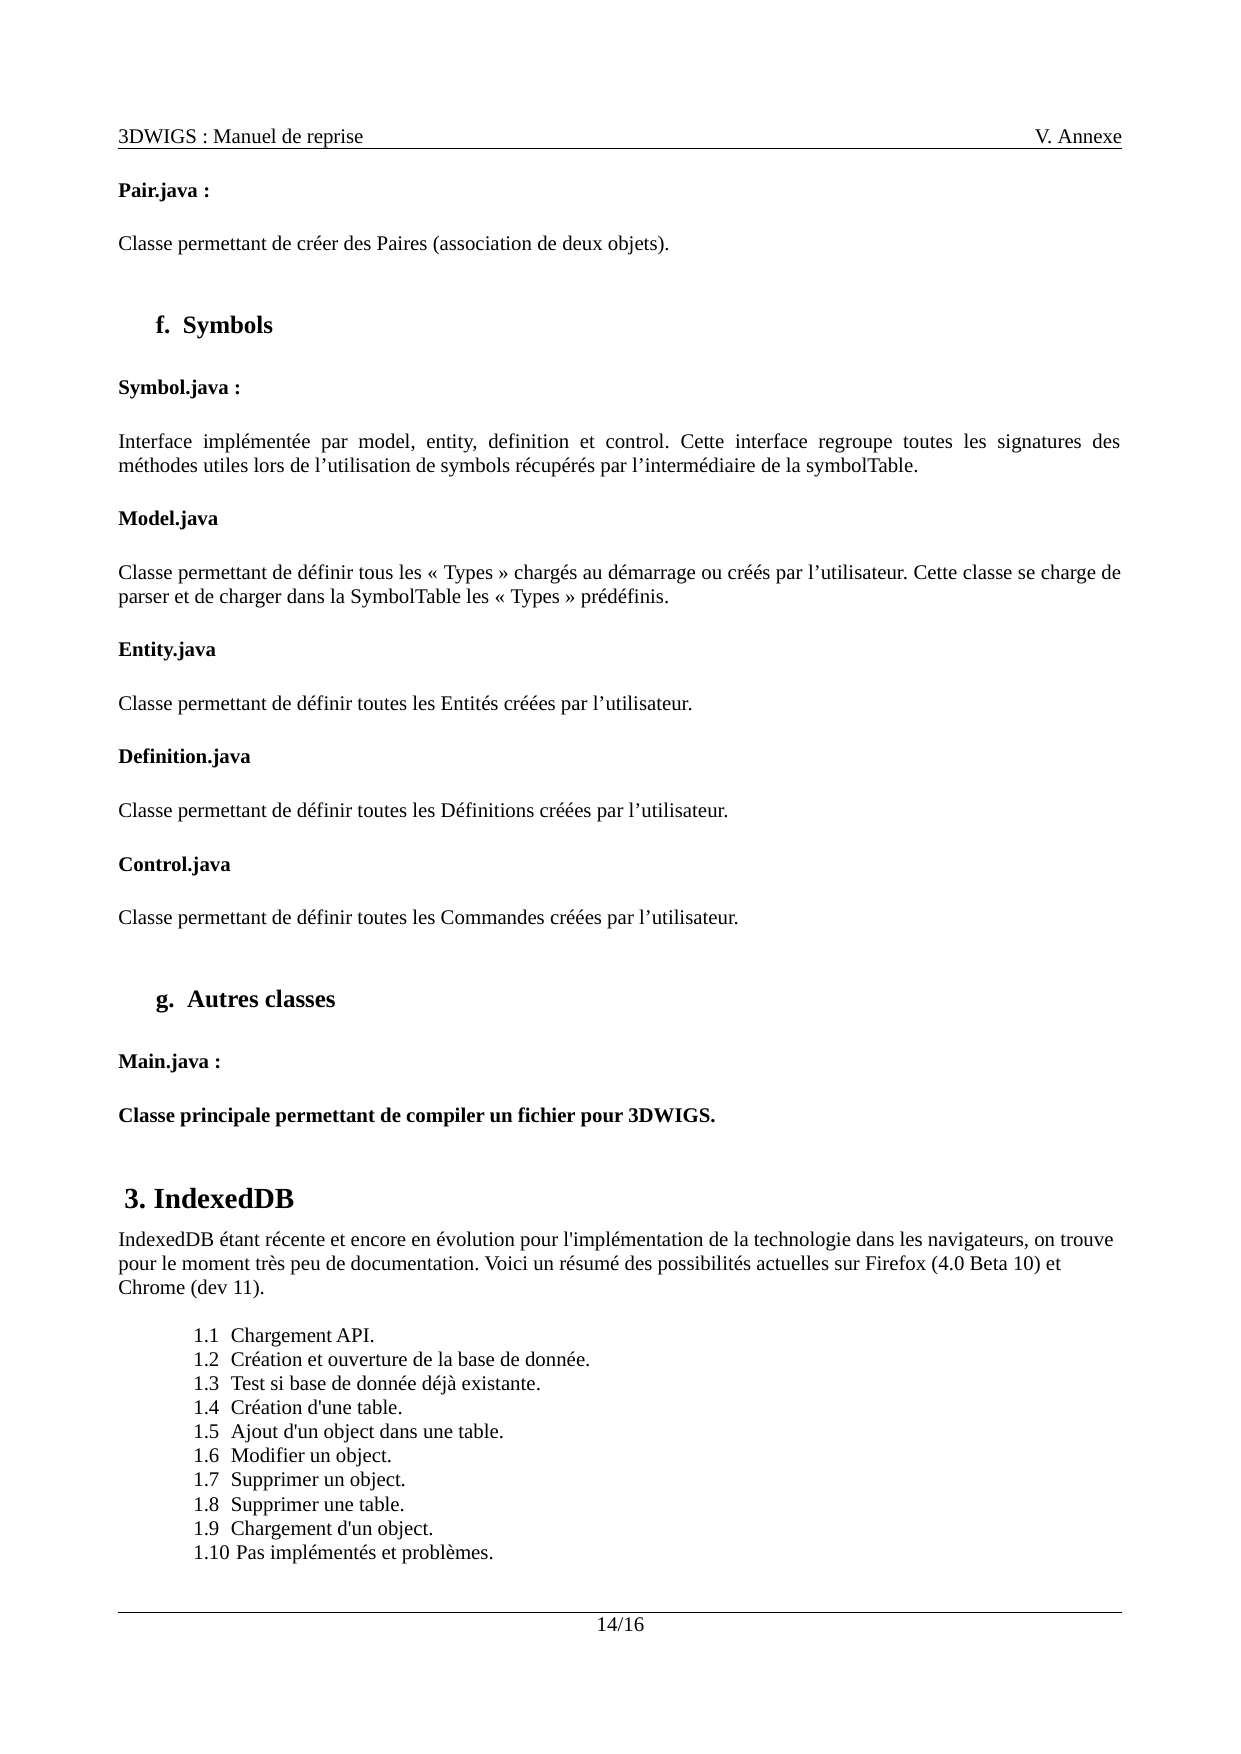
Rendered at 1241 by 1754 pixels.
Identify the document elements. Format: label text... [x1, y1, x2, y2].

text Classe permettant de définir tous les « Types » chargés au démarrage ou créés par l’utilisateur. Cette classe se charge de parser et de charger dans la SymbolTable les « Types » prédéfinis. [118, 560, 1122, 608]
text Classe permettant de créer des Paires (association de deux objets). [118, 231, 1122, 255]
list Test si base de donnée déjà existante. [193, 1371, 1122, 1395]
subtitle Autres classes [118, 984, 1122, 1012]
list Création d'une table. [193, 1395, 1122, 1419]
text Control.java [118, 852, 1122, 876]
text Pair.java : [118, 178, 1122, 202]
list Modifier un object. [193, 1443, 1122, 1467]
text Classe permettant de définir toutes les Commandes créées par l’utilisateur. [118, 905, 1122, 929]
text Model.java [118, 506, 1122, 530]
text Classe permettant de définir toutes les Entités créées par l’utilisateur. [118, 691, 1122, 715]
list Ajout d'un object dans une table. [193, 1419, 1122, 1443]
list Chargement d'un object. [193, 1516, 1122, 1539]
list Création et ouverture de la base de donnée. [193, 1347, 1122, 1371]
text Symbol.java : [118, 375, 1122, 399]
text IndexedDB étant récente et encore en évolution pour l'implémentation de la technologie dans les navigateurs, on trouve pour le moment très peu de documentation. Voici un résumé des possibilités actuelles sur Firefox (4.0 Beta 10) et Chrome (dev 11). [118, 1227, 1122, 1299]
subtitle Symbols [118, 310, 1122, 338]
list Supprimer un object. [193, 1467, 1122, 1491]
list Chargement API. [193, 1323, 1122, 1347]
text Classe principale permettant de compiler un fichier pour 3DWIGS. [118, 1102, 1122, 1127]
text Entity.java [118, 637, 1122, 661]
list Supprimer une table. [193, 1491, 1122, 1516]
subtitle IndexedDB [124, 1181, 1122, 1214]
list Pas implémentés et problèmes. [193, 1539, 1122, 1564]
text Classe permettant de définir toutes les Définitions créées par l’utilisateur. [118, 798, 1122, 822]
text Main.java : [118, 1049, 1122, 1073]
text Interface implémentée par model, entity, definition et control. Cette interface regroupe toutes les signatures des méthodes utiles lors de l’utilisation de symbols récupérés par l’intermédiaire de la symbolTable. [118, 429, 1122, 477]
text Definition.java [118, 744, 1122, 768]
